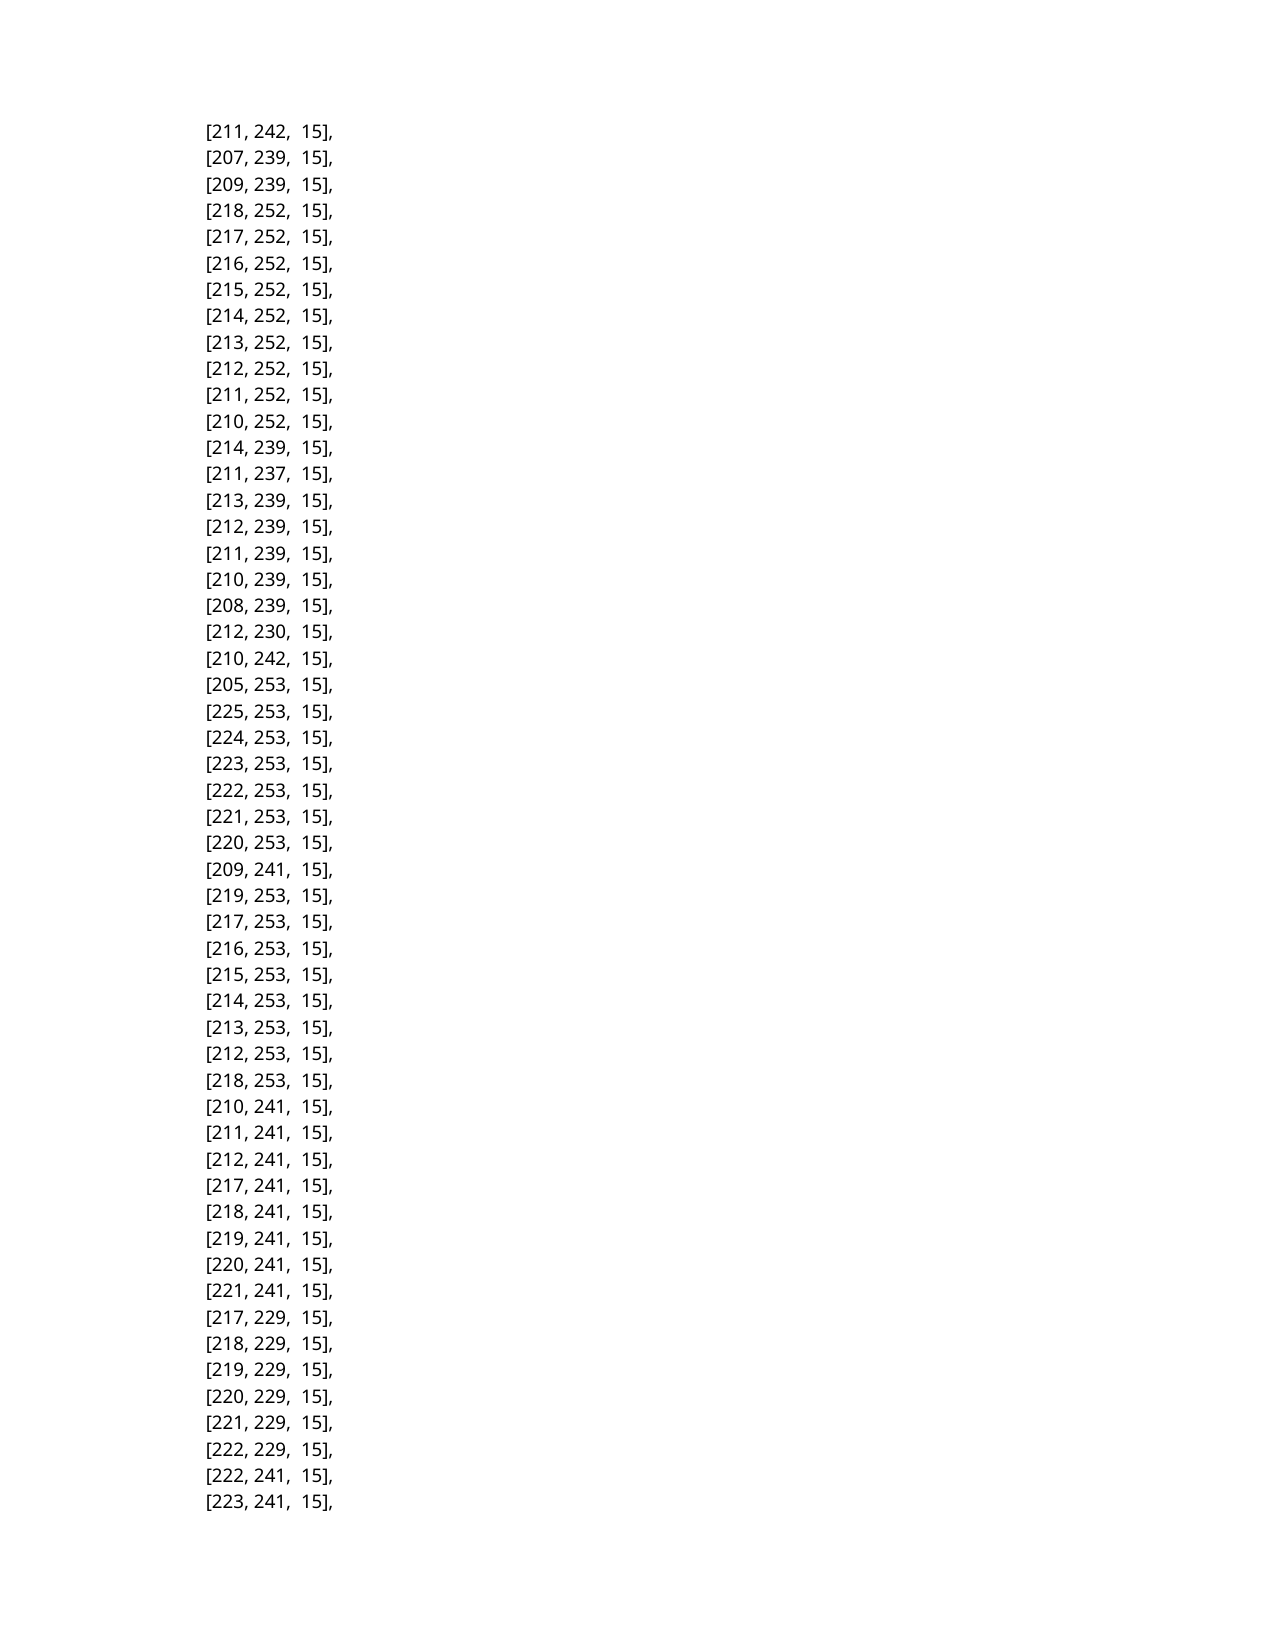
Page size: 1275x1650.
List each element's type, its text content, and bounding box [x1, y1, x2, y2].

text [219, 253, 15], [118, 882, 1157, 909]
text [211, 252, 15], [118, 382, 1157, 408]
text [221, 253, 15], [118, 803, 1157, 830]
text [216, 253, 15], [118, 935, 1157, 961]
text [205, 253, 15], [118, 672, 1157, 698]
text [221, 229, 15], [118, 1409, 1157, 1436]
text [210, 242, 15], [118, 645, 1157, 672]
text [222, 241, 15], [118, 1462, 1157, 1488]
text [218, 252, 15], [118, 197, 1157, 223]
text [222, 253, 15], [118, 777, 1157, 803]
text [214, 253, 15], [118, 988, 1157, 1014]
text [222, 229, 15], [118, 1436, 1157, 1462]
text [217, 241, 15], [118, 1172, 1157, 1199]
text [208, 239, 15], [118, 592, 1157, 619]
text [211, 241, 15], [118, 1119, 1157, 1146]
text [217, 252, 15], [118, 223, 1157, 250]
text [217, 253, 15], [118, 909, 1157, 935]
text [218, 253, 15], [118, 1067, 1157, 1093]
text [210, 239, 15], [118, 566, 1157, 592]
text [224, 253, 15], [118, 724, 1157, 751]
text [213, 253, 15], [118, 1014, 1157, 1041]
text [219, 241, 15], [118, 1225, 1157, 1251]
text [212, 253, 15], [118, 1041, 1157, 1067]
text [214, 252, 15], [118, 303, 1157, 329]
text [221, 241, 15], [118, 1278, 1157, 1304]
text [215, 253, 15], [118, 961, 1157, 988]
text [212, 230, 15], [118, 619, 1157, 645]
text [220, 253, 15], [118, 830, 1157, 856]
text [213, 252, 15], [118, 329, 1157, 355]
text [218, 241, 15], [118, 1199, 1157, 1225]
text [212, 252, 15], [118, 355, 1157, 382]
text [214, 239, 15], [118, 434, 1157, 461]
text [211, 237, 15], [118, 461, 1157, 487]
text [211, 239, 15], [118, 540, 1157, 566]
text [223, 241, 15], [118, 1488, 1157, 1515]
text [209, 239, 15], [118, 171, 1157, 197]
text [220, 229, 15], [118, 1383, 1157, 1409]
text [207, 239, 15], [118, 144, 1157, 171]
text [218, 229, 15], [118, 1330, 1157, 1357]
text [219, 229, 15], [118, 1357, 1157, 1383]
text [217, 229, 15], [118, 1304, 1157, 1330]
text [209, 241, 15], [118, 856, 1157, 882]
text [210, 252, 15], [118, 408, 1157, 434]
text [212, 241, 15], [118, 1146, 1157, 1172]
text [210, 241, 15], [118, 1093, 1157, 1119]
text [211, 242, 15], [118, 118, 1157, 144]
text [223, 253, 15], [118, 751, 1157, 777]
text [220, 241, 15], [118, 1251, 1157, 1278]
text [215, 252, 15], [118, 276, 1157, 303]
text [216, 252, 15], [118, 250, 1157, 276]
text [212, 239, 15], [118, 513, 1157, 540]
text [213, 239, 15], [118, 487, 1157, 513]
text [225, 253, 15], [118, 698, 1157, 724]
